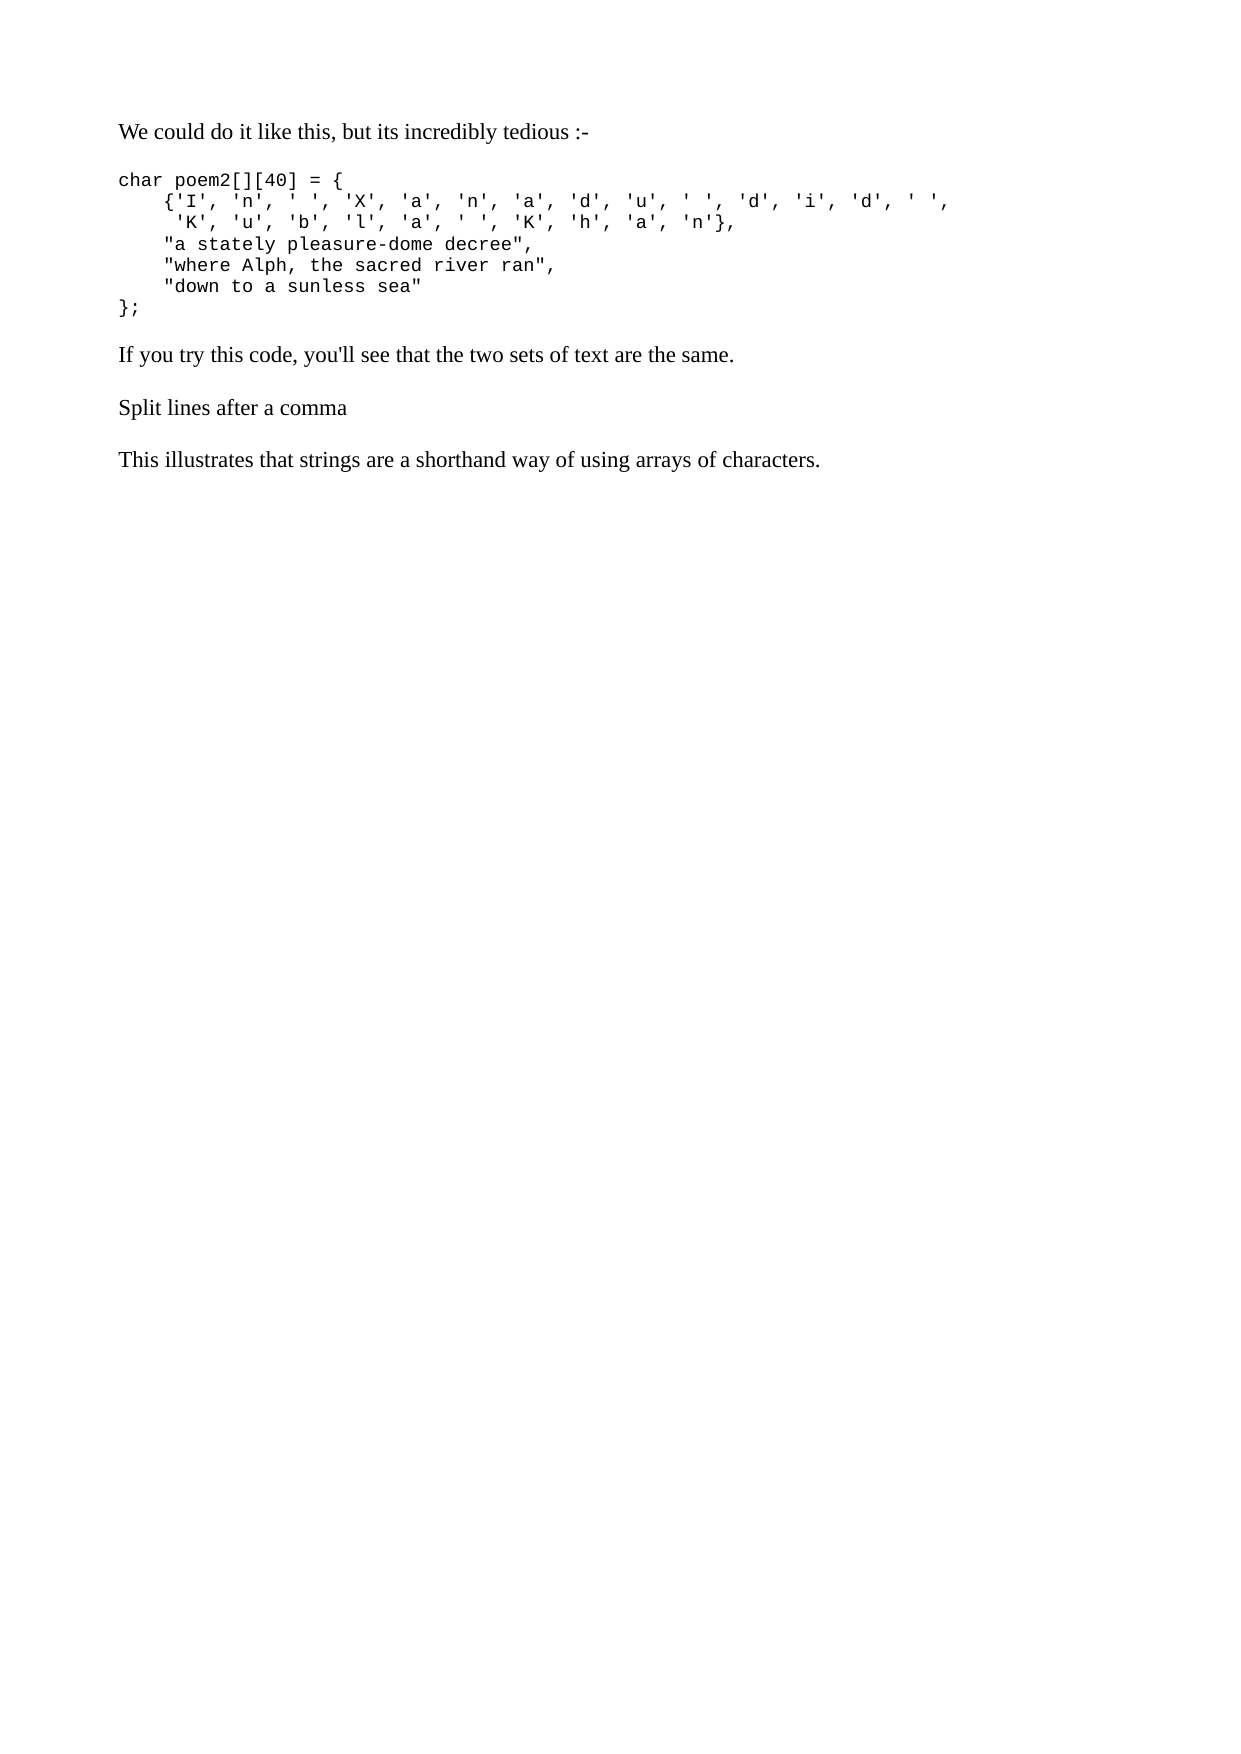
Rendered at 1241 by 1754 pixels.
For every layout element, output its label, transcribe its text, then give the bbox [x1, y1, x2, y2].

text "a stately pleasure-dome decree", [118, 234, 1122, 256]
text Split lines after a comma [118, 393, 1122, 420]
text This illustrates that strings are a shorthand way of using arrays of characters. [118, 446, 1122, 473]
text }; [118, 298, 1122, 319]
text "where Alph, the sacred river ran", [118, 256, 1122, 277]
text We could do it like this, but its incredibly tedious :- [118, 118, 1122, 144]
text "down to a sunless sea" [118, 277, 1122, 298]
text {'I', 'n', ' ', 'X', 'a', 'n', 'a', 'd', 'u', ' ', 'd', 'i', 'd', ' ', [118, 192, 1122, 213]
text char poem2[][40] = { [118, 171, 1122, 192]
text If you try this code, you'll see that the two sets of text are the same. [118, 341, 1122, 367]
text 'K', 'u', 'b', 'l', 'a', ' ', 'K', 'h', 'a', 'n'}, [118, 213, 1122, 234]
